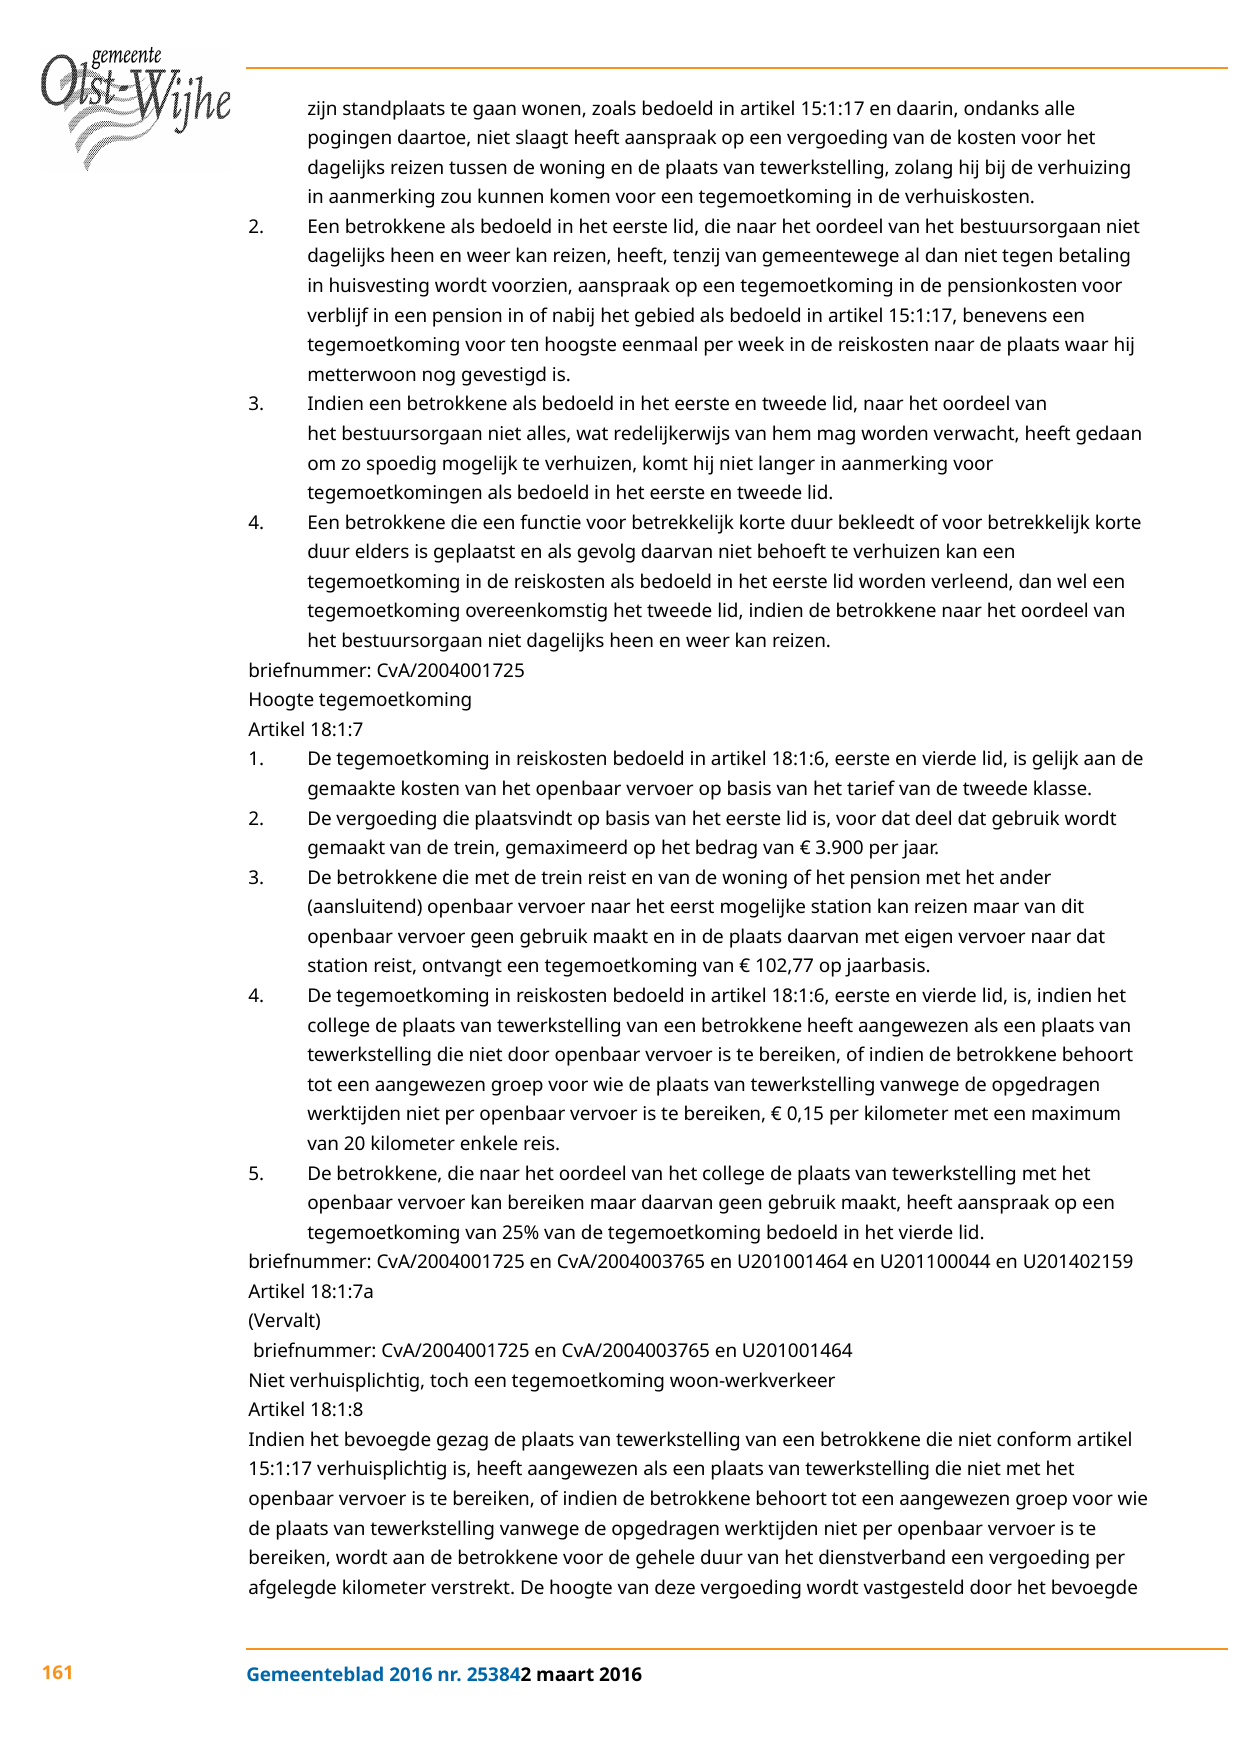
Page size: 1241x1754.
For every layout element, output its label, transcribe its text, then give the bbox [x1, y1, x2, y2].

text (Vervalt) [248, 1308, 1152, 1333]
text Artikel 18:1:7a [248, 1278, 1152, 1304]
text briefnummer: CvA/2004001725 [248, 657, 1152, 683]
list De vergoeding die plaatsvindt op basis van het eerste lid is, voor dat deel dat gebruik wordt gemaakt van de trein, gemaximeerd op het bedrag van € 3.900 per jaar. [248, 805, 1152, 860]
list zijn standplaats te gaan wonen, zoals bedoeld in artikel 15:1:17 en daarin, ondanks alle pogingen daartoe, niet slaagt heeft aanspraak op een vergoeding van de kosten voor het dagelijks reizen tussen de woning en de plaats van tewerkstelling, zolang hij bij de verhuizing in aanmerking zou kunnen komen voor een tegemoetkoming in de verhuiskosten. [248, 95, 1152, 209]
text Niet verhuisplichtig, toch een tegemoetkoming woon-werkverkeer [248, 1367, 1152, 1393]
text briefnummer: CvA/2004001725 en CvA/2004003765 en U201001464 en U201100044 en U201402159 [248, 1248, 1152, 1274]
text Artikel 18:1:8 [248, 1396, 1152, 1422]
picture [41, 47, 231, 172]
list Indien een betrokkene als bedoeld in het eerste en tweede lid, naar het oordeel van het bestuursorgaan niet alles, wat redelijkerwijs van hem mag worden verwacht, heeft gedaan om zo spoedig mogelijk te verhuizen, komt hij niet langer in aanmerking voor tegemoetkomingen als bedoeld in het eerste en tweede lid. [248, 391, 1152, 505]
list De tegemoetkoming in reiskosten bedoeld in artikel 18:1:6, eerste en vierde lid, is, indien het college de plaats van tewerkstelling van een betrokkene heeft aangewezen als een plaats van tewerkstelling die niet door openbaar vervoer is te bereiken, of indien de betrokkene behoort tot een aangewezen groep voor wie de plaats van tewerkstelling vanwege de opgedragen werktijden niet per openbaar vervoer is te bereiken, € 0,15 per kilometer met een maximum van 20 kilometer enkele reis. [248, 982, 1152, 1156]
list De tegemoetkoming in reiskosten bedoeld in artikel 18:1:6, eerste en vierde lid, is gelijk aan de gemaakte kosten van het openbaar vervoer op basis van het tarief van de tweede klasse. [248, 746, 1152, 801]
list Een betrokkene als bedoeld in het eerste lid, die naar het oordeel van het bestuursorgaan niet dagelijks heen en weer kan reizen, heeft, tenzij van gemeentewege al dan niet tegen betaling in huisvesting wordt voorzien, aanspraak op een tegemoetkoming in de pensionkosten voor verblijf in een pension in of nabij het gebied als bedoeld in artikel 15:1:17, benevens een tegemoetkoming voor ten hoogste eenmaal per week in de reiskosten naar de plaats waar hij metterwoon nog gevestigd is. [248, 213, 1152, 387]
text Indien het bevoegde gezag de plaats van tewerkstelling van een betrokkene die niet conform artikel 15:1:17 verhuisplichtig is, heeft aangewezen als een plaats van tewerkstelling die niet met het openbaar vervoer is te bereiken, of indien de betrokkene behoort tot een aangewezen groep voor wie de plaats van tewerkstelling vanwege de opgedragen werktijden niet per openbaar vervoer is te bereiken, wordt aan de betrokkene voor de gehele duur van het dienstverband een vergoeding per afgelegde kilometer verstrekt. De hoogte van deze vergoeding wordt vastgesteld door het bevoegde [248, 1426, 1152, 1600]
list Een betrokkene die een functie voor betrekkelijk korte duur bekleedt of voor betrekkelijk korte duur elders is geplaatst en als gevolg daarvan niet behoeft te verhuizen kan een tegemoetkoming in de reiskosten als bedoeld in het eerste lid worden verleend, dan wel een tegemoetkoming overeenkomstig het tweede lid, indien de betrokkene naar het oordeel van het bestuursorgaan niet dagelijks heen en weer kan reizen. [248, 509, 1152, 653]
text Artikel 18:1:7 [248, 716, 1152, 742]
list De betrokkene, die naar het oordeel van het college de plaats van tewerkstelling met het openbaar vervoer kan bereiken maar daarvan geen gebruik maakt, heeft aanspraak op een tegemoetkoming van 25% van de tegemoetkoming bedoeld in het vierde lid. [248, 1160, 1152, 1245]
text briefnummer: CvA/2004001725 en CvA/2004003765 en U201001464 [248, 1337, 1152, 1363]
text Hoogte tegemoetkoming [248, 686, 1152, 712]
list De betrokkene die met de trein reist en van de woning of het pension met het ander (aansluitend) openbaar vervoer naar het eerst mogelijke station kan reizen maar van dit openbaar vervoer geen gebruik maakt en in de plaats daarvan met eigen vervoer naar dat station reist, ontvangt een tegemoetkoming van € 102,77 op jaarbasis. [248, 864, 1152, 978]
